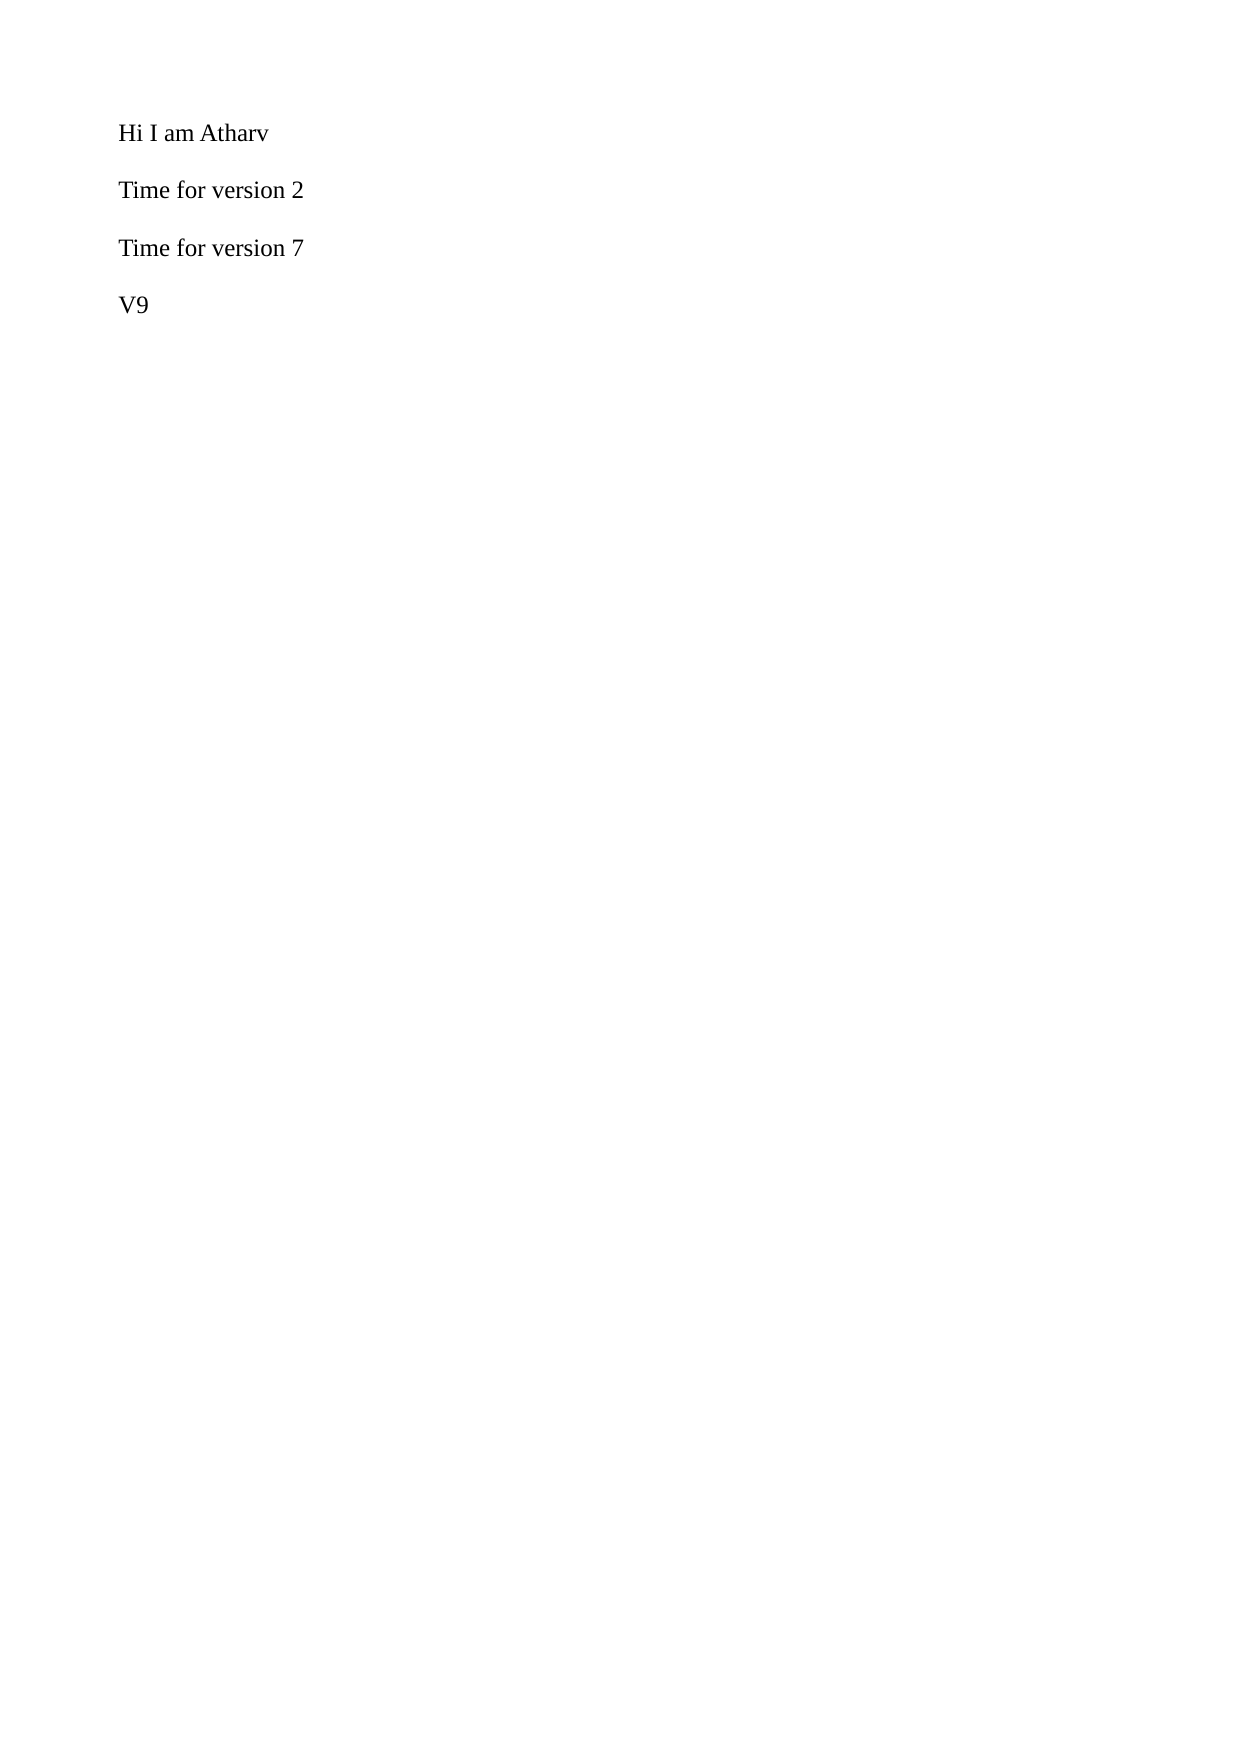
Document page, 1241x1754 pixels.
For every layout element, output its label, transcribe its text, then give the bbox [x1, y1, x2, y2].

text V9 [118, 291, 1122, 319]
text Hi I am Atharv [118, 118, 1122, 147]
text Time for version 2 [118, 176, 1122, 204]
text Time for version 7 [118, 233, 1122, 262]
